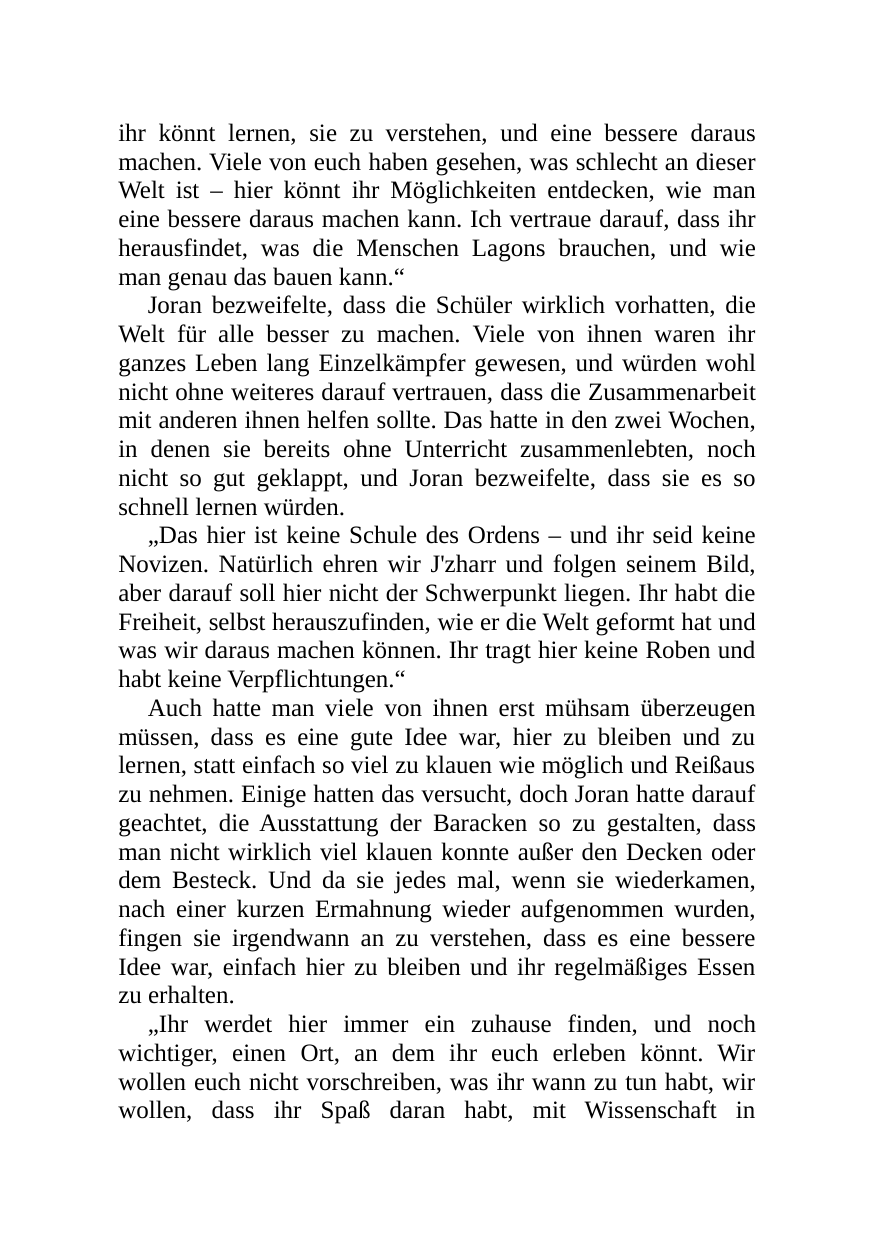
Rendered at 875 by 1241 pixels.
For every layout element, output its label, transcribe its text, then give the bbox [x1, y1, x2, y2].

text „Ihr werdet hier immer ein zuhause finden, und noch wichtiger, einen Ort, an dem ihr euch erleben könnt. Wir wollen euch nicht vorschreiben, was ihr wann zu tun habt, wir wollen, dass ihr Spaß daran habt, mit Wissenschaft in [118, 1009, 756, 1124]
text ihr könnt lernen, sie zu verstehen, und eine bessere daraus machen. Viele von euch haben gesehen, was schlecht an dieser Welt ist – hier könnt ihr Möglichkeiten entdecken, wie man eine bessere daraus machen kann. Ich vertraue darauf, dass ihr herausfindet, was die Menschen Lagons brauchen, und wie man genau das bauen kann.“ [118, 118, 756, 291]
text Joran bezweifelte, dass die Schüler wirklich vorhatten, die Welt für alle besser zu machen. Viele von ihnen waren ihr ganzes Leben lang Einzelkämpfer gewesen, und würden wohl nicht ohne weiteres darauf vertrauen, dass die Zusammenarbeit mit anderen ihnen helfen sollte. Das hatte in den zwei Wochen, in denen sie bereits ohne Unterricht zusammenlebten, noch nicht so gut geklappt, und Joran bezweifelte, dass sie es so schnell lernen würden. [118, 291, 756, 521]
text „Das hier ist keine Schule des Ordens – und ihr seid keine Novizen. Natürlich ehren wir J'zharr und folgen seinem Bild, aber darauf soll hier nicht der Schwerpunkt liegen. Ihr habt die Freiheit, selbst herauszufinden, wie er die Welt geformt hat und was wir daraus machen können. Ihr tragt hier keine Roben und habt keine Verpflichtungen.“ [118, 521, 756, 693]
text Auch hatte man viele von ihnen erst mühsam überzeugen müssen, dass es eine gute Idee war, hier zu bleiben und zu lernen, statt einfach so viel zu klauen wie möglich und Reißaus zu nehmen. Einige hatten das versucht, doch Joran hatte darauf geachtet, die Ausstattung der Baracken so zu gestalten, dass man nicht wirklich viel klauen konnte außer den Decken oder dem Besteck. Und da sie jedes mal, wenn sie wiederkamen, nach einer kurzen Ermahnung wieder aufgenommen wurden, fingen sie irgendwann an zu verstehen, dass es eine bessere Idee war, einfach hier zu bleiben und ihr regelmäßiges Essen zu erhalten. [118, 693, 756, 1009]
